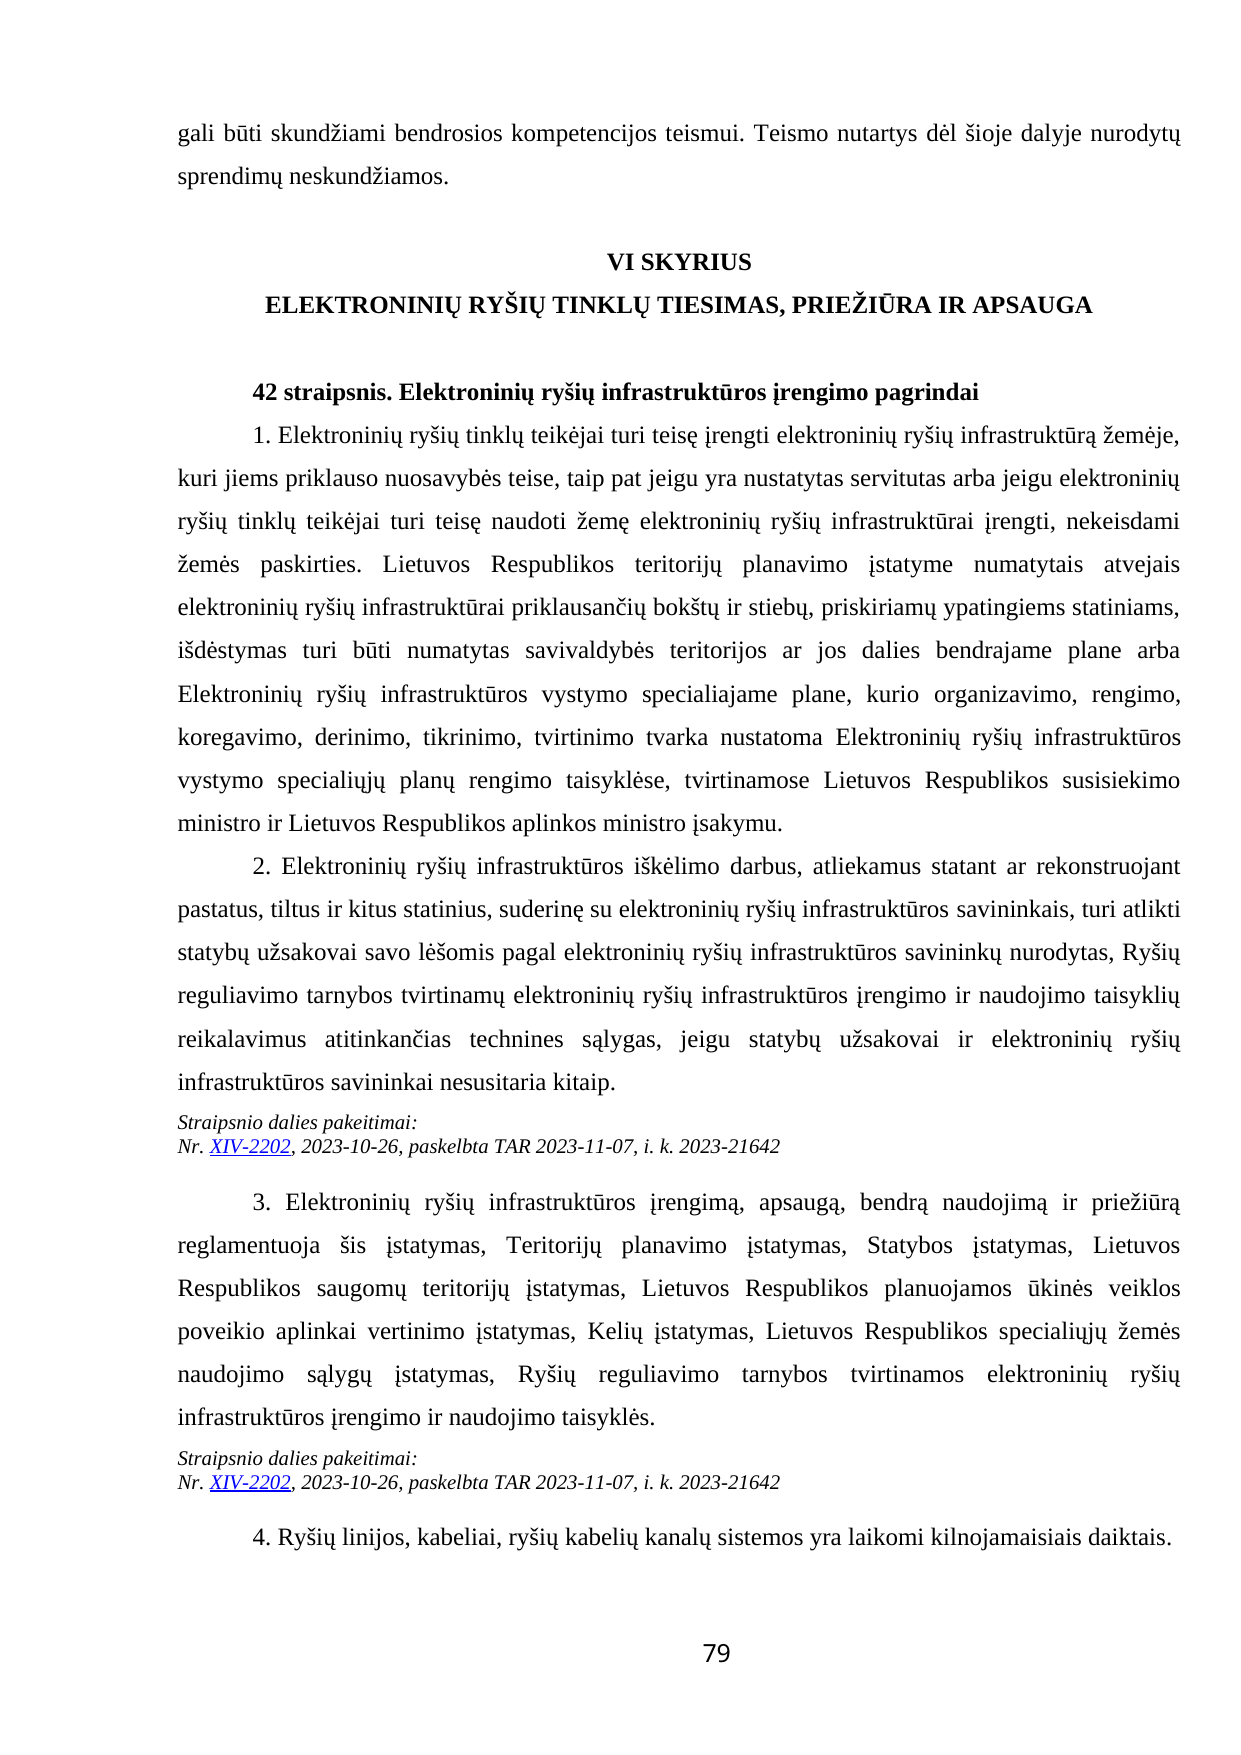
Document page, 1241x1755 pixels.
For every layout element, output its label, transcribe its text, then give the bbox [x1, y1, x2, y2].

text Nr. XIV-2202, 2023-10-26, paskelbta TAR 2023-11-07, i. k. 2023-21642 [177, 1134, 1181, 1158]
text 42 straipsnis. Elektroninių ryšių infrastruktūros įrengimo pagrindai [177, 377, 1181, 406]
text ELEKTRONINIŲ RYŠIŲ TINKLŲ TIESIMAS, PRIEŽIŪRA IR APSAUGA [177, 291, 1181, 319]
text Straipsnio dalies pakeitimai: [177, 1110, 1181, 1134]
text 2. Elektroninių ryšių infrastruktūros iškėlimo darbus, atliekamus statant ar rekonstruojant pastatus, tiltus ir kitus statinius, suderinę su elektroninių ryšių infrastruktūros savininkais, turi atlikti statybų užsakovai savo lėšomis pagal elektroninių ryšių infrastruktūros savininkų nurodytas, Ryšių reguliavimo tarnybos tvirtinamų elektroninių ryšių infrastruktūros įrengimo ir naudojimo taisyklių reikalavimus atitinkančias technines sąlygas, jeigu statybų užsakovai ir elektroninių ryšių infrastruktūros savininkai nesusitaria kitaip. [177, 851, 1181, 1096]
text 4. Ryšių linijos, kabeliai, ryšių kabelių kanalų sistemos yra laikomi kilnojamaisiais daiktais. [177, 1522, 1181, 1551]
text 1. Elektroninių ryšių tinklų teikėjai turi teisę įrengti elektroninių ryšių infrastruktūrą žemėje, kuri jiems priklauso nuosavybės teise, taip pat jeigu yra nustatytas servitutas arba jeigu elektroninių ryšių tinklų teikėjai turi teisę naudoti žemę elektroninių ryšių infrastruktūrai įrengti, nekeisdami žemės paskirties. Lietuvos Respublikos teritorijų planavimo įstatyme numatytais atvejais elektroninių ryšių infrastruktūrai priklausančių bokštų ir stiebų, priskiriamų ypatingiems statiniams, išdėstymas turi būti numatytas savivaldybės teritorijos ar jos dalies bendrajame plane arba Elektroninių ryšių infrastruktūros vystymo specialiajame plane, kurio organizavimo, rengimo, koregavimo, derinimo, tikrinimo, tvirtinimo tvarka nustatoma Elektroninių ryšių infrastruktūros vystymo specialiųjų planų rengimo taisyklėse, tvirtinamose Lietuvos Respublikos susisiekimo ministro ir Lietuvos Respublikos aplinkos ministro įsakymu. [177, 420, 1181, 837]
text 3. Elektroninių ryšių infrastruktūros įrengimą, apsaugą, bendrą naudojimą ir priežiūrą reglamentuoja šis įstatymas, Teritorijų planavimo įstatymas, Statybos įstatymas, Lietuvos Respublikos saugomų teritorijų įstatymas, Lietuvos Respublikos planuojamos ūkinės veiklos poveikio aplinkai vertinimo įstatymas, Kelių įstatymas, Lietuvos Respublikos specialiųjų žemės naudojimo sąlygų įstatymas, Ryšių reguliavimo tarnybos tvirtinamos elektroninių ryšių infrastruktūros įrengimo ir naudojimo taisyklės. [177, 1187, 1181, 1431]
text Nr. XIV-2202, 2023-10-26, paskelbta TAR 2023-11-07, i. k. 2023-21642 [177, 1470, 1181, 1494]
text Straipsnio dalies pakeitimai: [177, 1446, 1181, 1470]
text VI SKYRIUS [177, 247, 1181, 276]
text gali būti skundžiami bendrosios kompetencijos teismui. Teismo nutartys dėl šioje dalyje nurodytų sprendimų neskundžiamos. [177, 118, 1181, 190]
